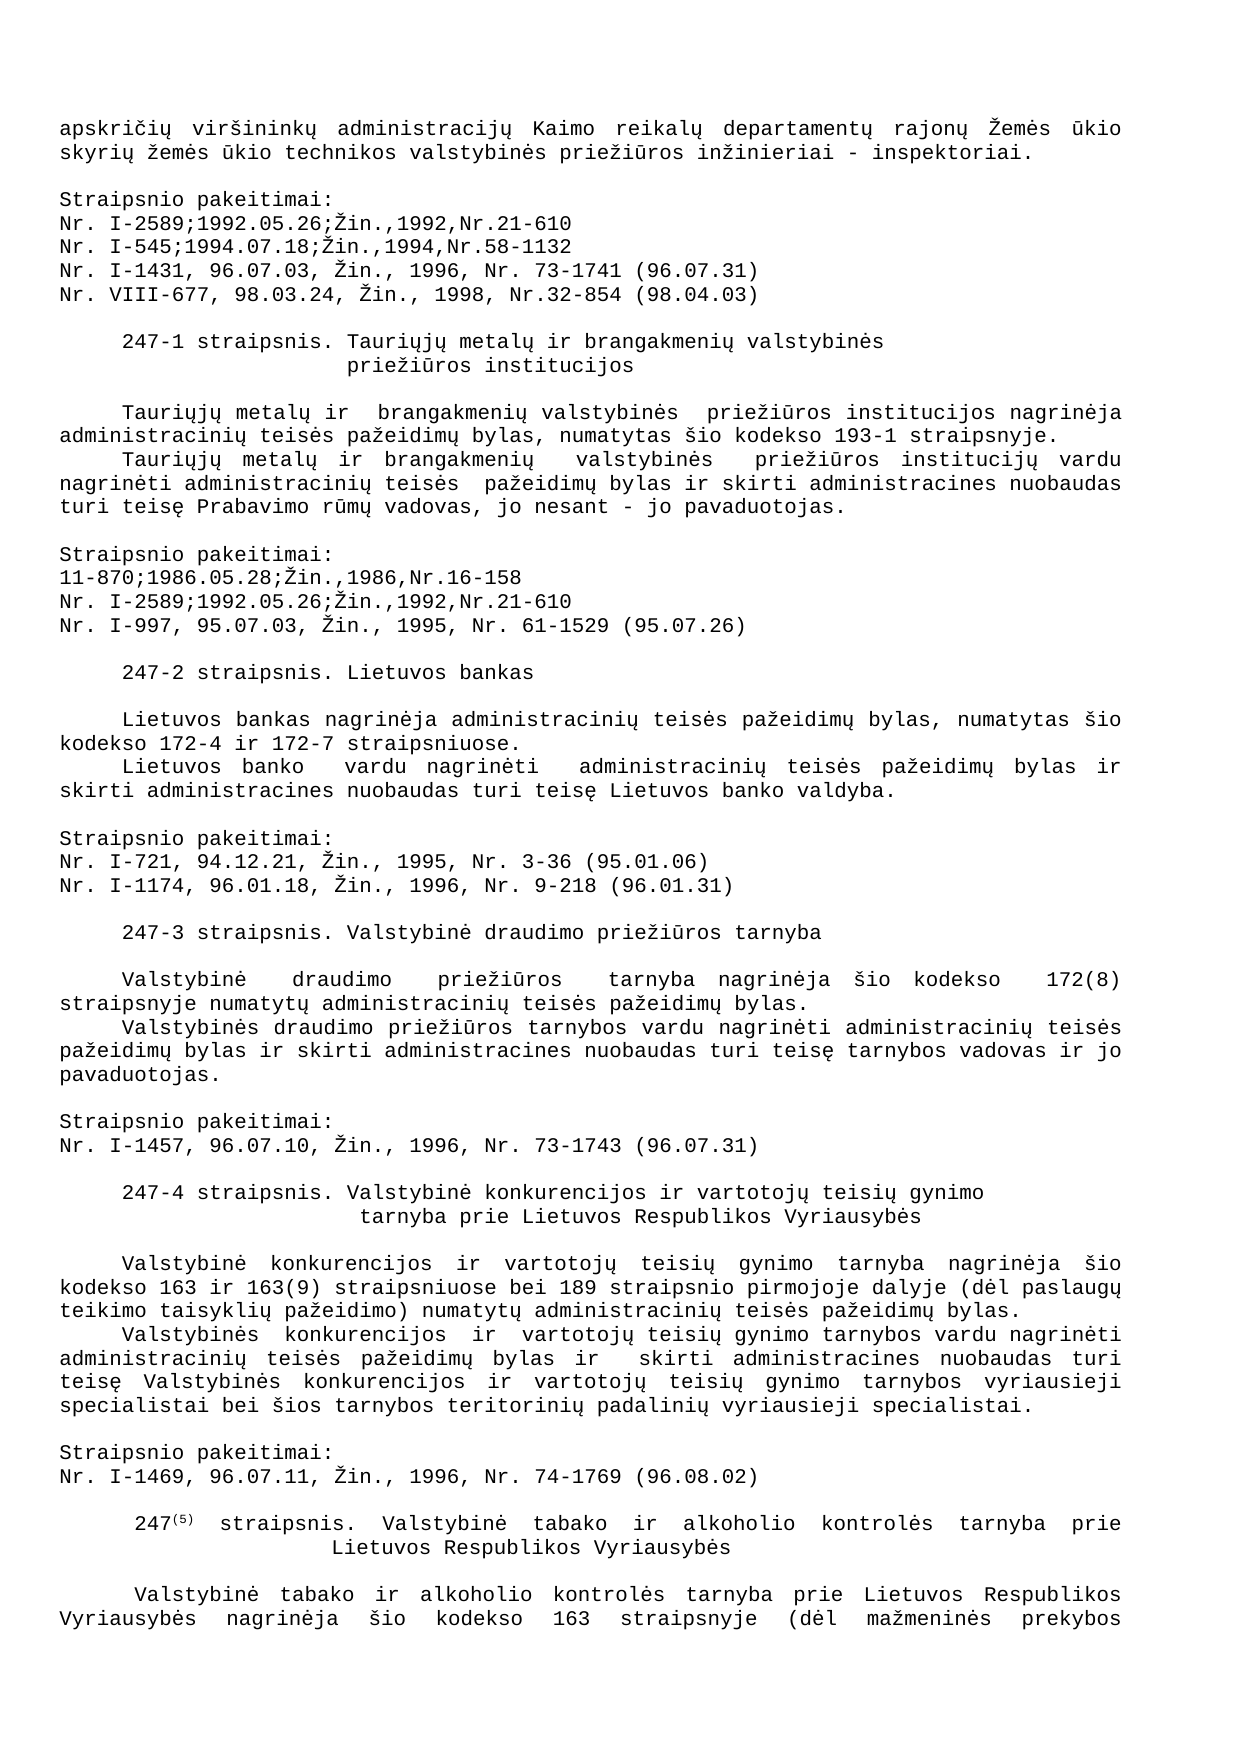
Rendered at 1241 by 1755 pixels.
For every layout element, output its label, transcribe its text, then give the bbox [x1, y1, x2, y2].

text Lietuvos bankas nagrinėja administracinių teisės pažeidimų bylas, numatytas šio kodekso 172-4 ir 172-7 straipsniuose. [59, 709, 1122, 757]
text 11-870;1986.05.28;Žin.,1986,Nr.16-158 [59, 567, 1122, 591]
text Valstybinės konkurencijos ir vartotojų teisių gynimo tarnybos vardu nagrinėti administracinių teisės pažeidimų bylas ir skirti administracines nuobaudas turi teisę Valstybinės konkurencijos ir vartotojų teisių gynimo tarnybos vyriausieji specialistai bei šios tarnybos teritorinių padalinių vyriausieji specialistai. [59, 1324, 1122, 1419]
text Nr. VIII-677, 98.03.24, Žin., 1998, Nr.32-854 (98.04.03) [59, 284, 1122, 307]
text Straipsnio pakeitimai: [59, 544, 1122, 567]
text Nr. I-2589;1992.05.26;Žin.,1992,Nr.21-610 [59, 213, 1122, 236]
text Valstybinė draudimo priežiūros tarnyba nagrinėja šio kodekso 172(8) straipsnyje numatytų administracinių teisės pažeidimų bylas. [59, 969, 1122, 1017]
text tarnyba prie Lietuvos Respublikos Vyriausybės [59, 1206, 1122, 1229]
text Nr. I-1431, 96.07.03, Žin., 1996, Nr. 73-1741 (96.07.31) [59, 260, 1122, 284]
text Valstybinės draudimo priežiūros tarnybos vardu nagrinėti administracinių teisės pažeidimų bylas ir skirti administracines nuobaudas turi teisę tarnybos vadovas ir jo pavaduotojas. [59, 1017, 1122, 1088]
text priežiūros institucijos [59, 354, 1122, 378]
text apskričių viršininkų administracijų Kaimo reikalų departamentų rajonų Žemės ūkio skyrių žemės ūkio technikos valstybinės priežiūros inžinieriai - inspektoriai. [59, 118, 1122, 165]
text Nr. I-2589;1992.05.26;Žin.,1992,Nr.21-610 [59, 591, 1122, 615]
text Nr. I-997, 95.07.03, Žin., 1995, Nr. 61-1529 (95.07.26) [59, 615, 1122, 638]
text Valstybinė konkurencijos ir vartotojų teisių gynimo tarnyba nagrinėja šio kodekso 163 ir 163(9) straipsniuose bei 189 straipsnio pirmojoje dalyje (dėl paslaugų teikimo taisyklių pažeidimo) numatytų administracinių teisės pažeidimų bylas. [59, 1253, 1122, 1324]
text Nr. I-1469, 96.07.11, Žin., 1996, Nr. 74-1769 (96.08.02) [59, 1466, 1122, 1489]
text Tauriųjų metalų ir brangakmenių valstybinės priežiūros institucijos nagrinėja administracinių teisės pažeidimų bylas, numatytas šio kodekso 193-1 straipsnyje. [59, 402, 1122, 449]
text 247(5) straipsnis. Valstybinė tabako ir alkoholio kontrolės tarnyba prie Lietuvos Respublikos Vyriausybės [134, 1513, 1122, 1561]
text 247-4 straipsnis. Valstybinė konkurencijos ir vartotojų teisių gynimo [59, 1182, 1122, 1206]
text Nr. I-721, 94.12.21, Žin., 1995, Nr. 3-36 (95.01.06) [59, 851, 1122, 875]
text 247-1 straipsnis. Tauriųjų metalų ir brangakmenių valstybinės [59, 331, 1122, 354]
text Nr. I-545;1994.07.18;Žin.,1994,Nr.58-1132 [59, 236, 1122, 260]
text 247-3 straipsnis. Valstybinė draudimo priežiūros tarnyba [59, 922, 1122, 946]
text Straipsnio pakeitimai: [59, 189, 1122, 213]
text Valstybinė tabako ir alkoholio kontrolės tarnyba prie Lietuvos Respublikos Vyriausybės nagrinėja šio kodekso 163 straipsnyje (dėl mažmeninės prekybos [59, 1584, 1122, 1631]
text Straipsnio pakeitimai: [59, 1442, 1122, 1466]
text 247-2 straipsnis. Lietuvos bankas [59, 662, 1122, 686]
text Nr. I-1457, 96.07.10, Žin., 1996, Nr. 73-1743 (96.07.31) [59, 1135, 1122, 1158]
text Straipsnio pakeitimai: [59, 827, 1122, 851]
text Lietuvos banko vardu nagrinėti administracinių teisės pažeidimų bylas ir skirti administracines nuobaudas turi teisę Lietuvos banko valdyba. [59, 757, 1122, 804]
text Straipsnio pakeitimai: [59, 1111, 1122, 1135]
text Nr. I-1174, 96.01.18, Žin., 1996, Nr. 9-218 (96.01.31) [59, 875, 1122, 898]
text Tauriųjų metalų ir brangakmenių valstybinės priežiūros institucijų vardu nagrinėti administracinių teisės pažeidimų bylas ir skirti administracines nuobaudas turi teisę Prabavimo rūmų vadovas, jo nesant - jo pavaduotojas. [59, 449, 1122, 520]
